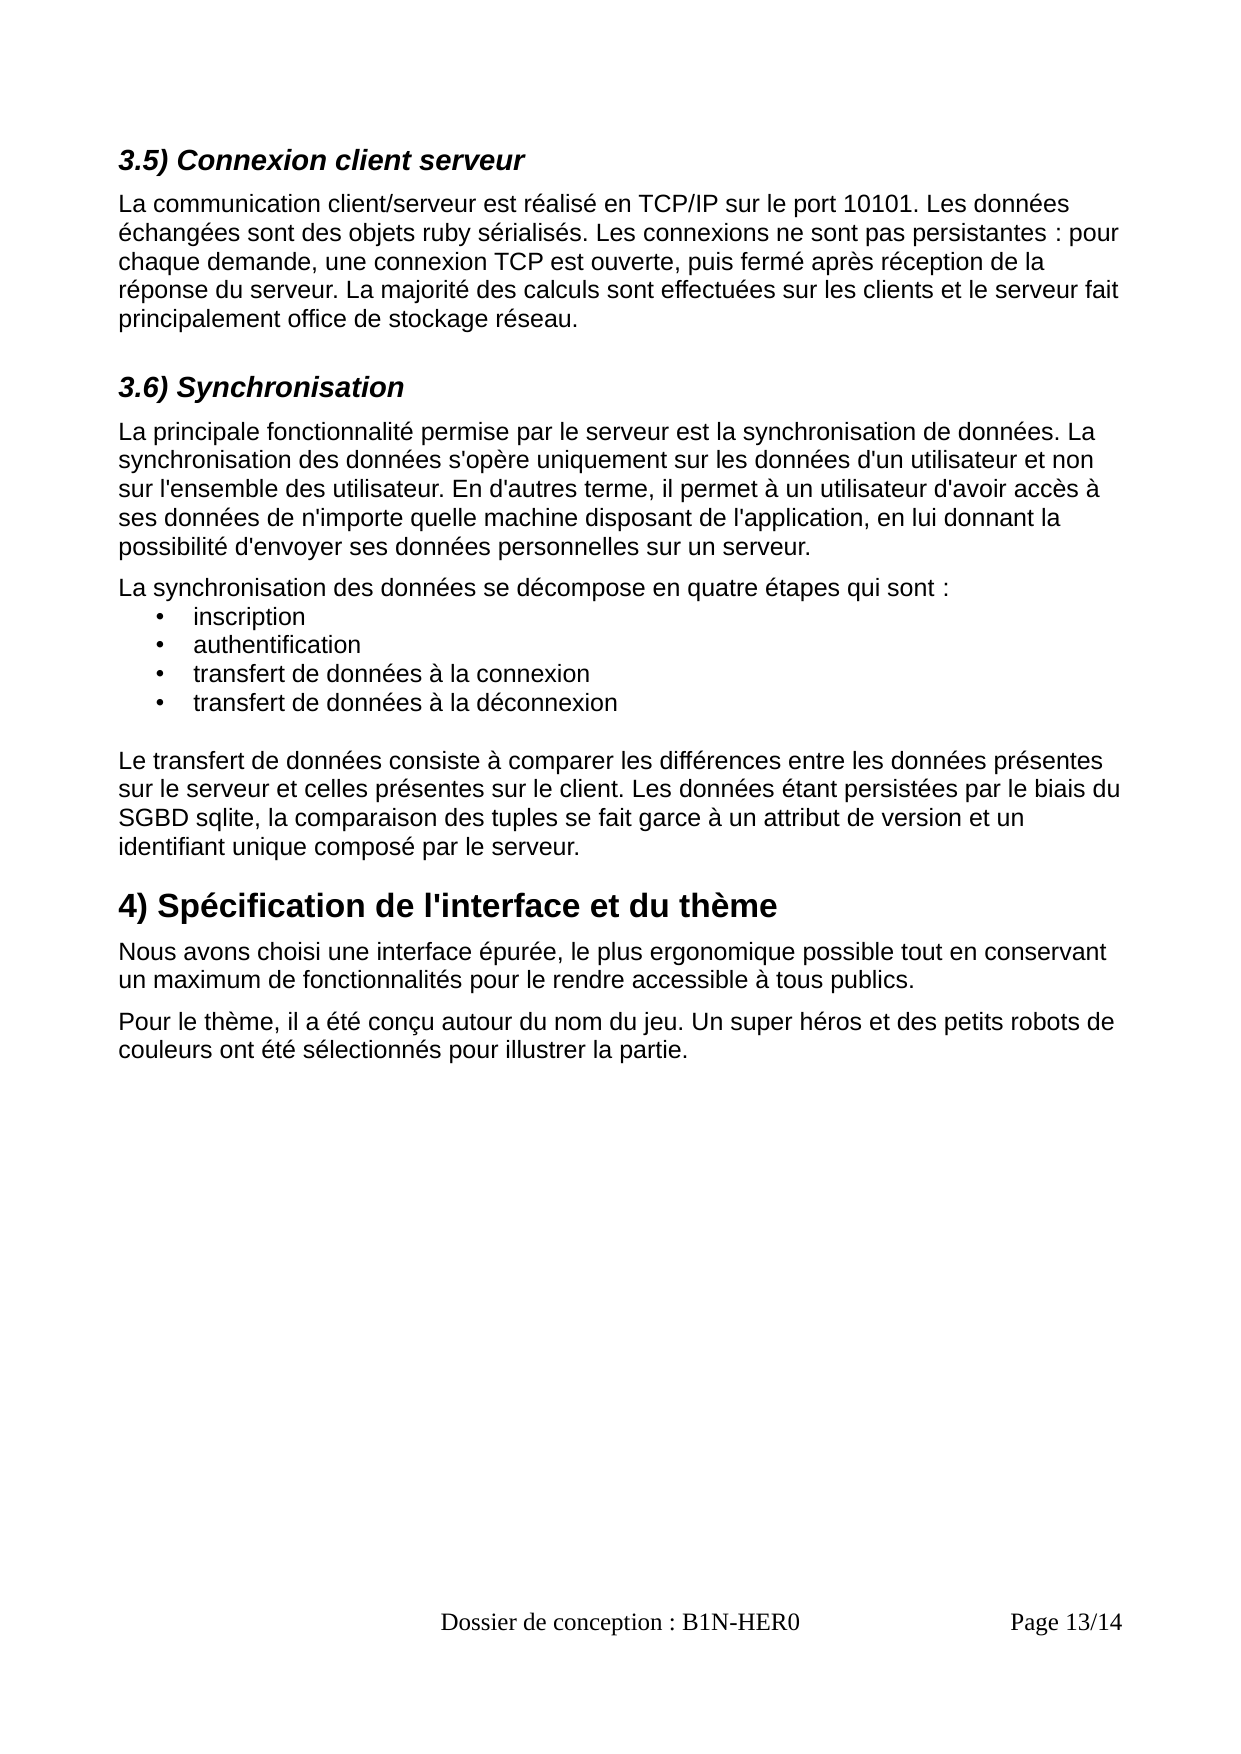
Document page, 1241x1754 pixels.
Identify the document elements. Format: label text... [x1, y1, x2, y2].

text La synchronisation des données se décompose en quatre étapes qui sont : [118, 573, 1122, 601]
text Pour le thème, il a été conçu autour du nom du jeu. Un super héros et des petits robots de couleurs ont été sélectionnés pour illustrer la partie. [118, 1007, 1122, 1064]
text Le transfert de données consiste à comparer les différences entre les données présentes sur le serveur et celles présentes sur le client. Les données étant persistées par le biais du SGBD sqlite, la comparaison des tuples se fait garce à un attribut de version et un identifiant unique composé par le serveur. [118, 746, 1122, 861]
text Nous avons choisi une interface épurée, le plus ergonomique possible tout en conservant un maximum de fonctionnalités pour le rendre accessible à tous publics. [118, 937, 1122, 994]
subtitle 3.5) Connexion client serveur [118, 143, 1122, 177]
list authentification [156, 630, 1122, 659]
text La communication client/serveur est réalisé en TCP/IP sur le port 10101. Les données échangées sont des objets ruby sérialisés. Les connexions ne sont pas persistantes : pour chaque demande, une connexion TCP est ouverte, puis fermé après réception de la réponse du serveur. La majorité des calculs sont effectuées sur les clients et le serveur fait principalement office de stockage réseau. [118, 189, 1122, 333]
subtitle 3.6) Synchronisation [118, 370, 1122, 404]
list transfert de données à la déconnexion [156, 688, 1122, 717]
list inscription [156, 601, 1122, 630]
subtitle 4) Spécification de l'interface et du thème [118, 886, 1122, 924]
list transfert de données à la connexion [156, 659, 1122, 688]
text La principale fonctionnalité permise par le serveur est la synchronisation de données. La synchronisation des données s'opère uniquement sur les données d'un utilisateur et non sur l'ensemble des utilisateur. En d'autres terme, il permet à un utilisateur d'avoir accès à ses données de n'importe quelle machine disposant de l'application, en lui donnant la possibilité d'envoyer ses données personnelles sur un serveur. [118, 416, 1122, 560]
